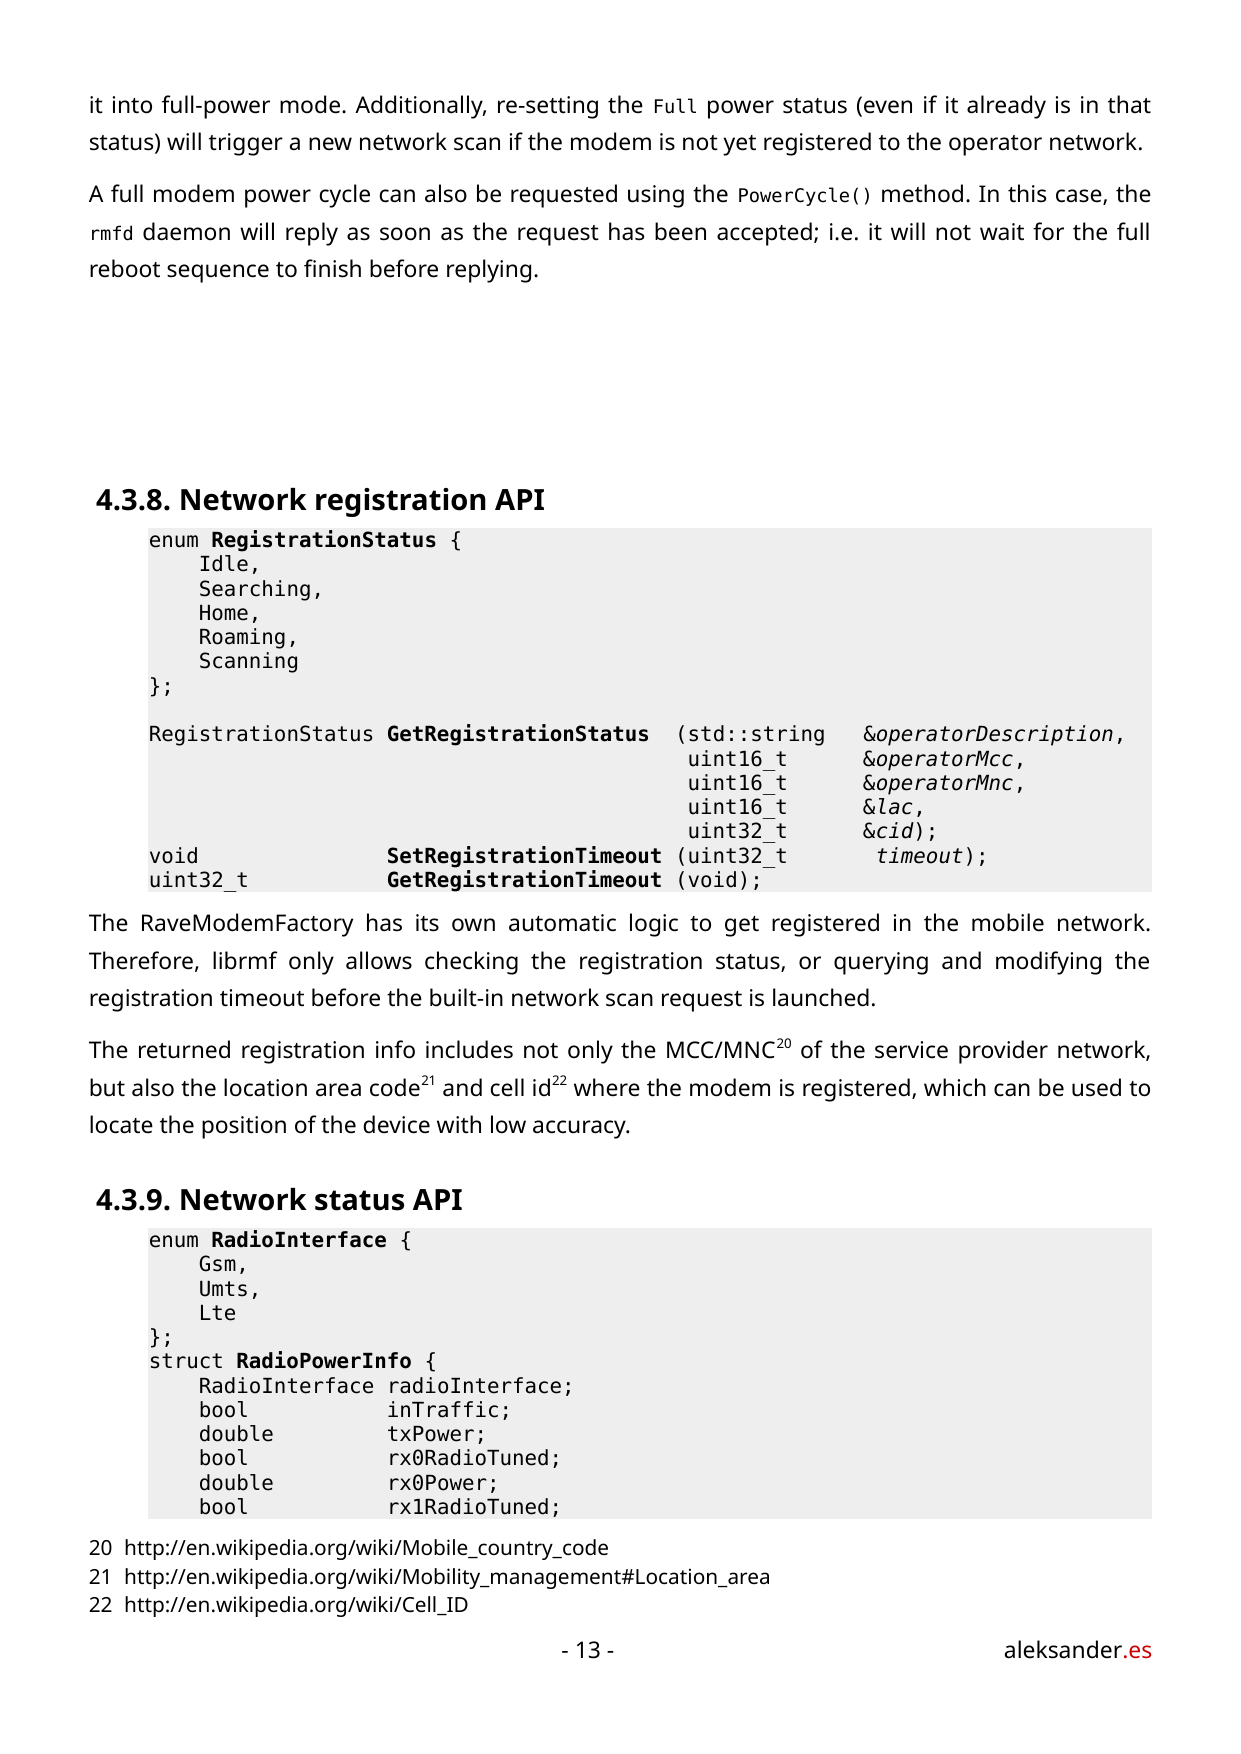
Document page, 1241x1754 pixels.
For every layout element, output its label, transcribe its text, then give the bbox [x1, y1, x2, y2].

text Idle, [148, 552, 1152, 577]
text uint16_t &lac, [148, 795, 1152, 819]
text RadioInterface radioInterface; [148, 1374, 1152, 1398]
text bool rx1RadioTuned; [148, 1495, 1152, 1519]
text it into full-power mode. Additionally, re-setting the Full power status (even if it already is in that status) will trigger a new network scan if the modem is not yet registered to the operator network. [88, 88, 1152, 157]
text double rx0Power; [148, 1471, 1152, 1495]
text bool inTraffic; [148, 1398, 1152, 1422]
text uint32_t &cid); [148, 819, 1152, 844]
text http://en.wikipedia.org/wiki/Mobile_country_code [88, 1533, 1152, 1562]
text Scanning [148, 649, 1152, 674]
text Umts, [148, 1277, 1152, 1301]
text void SetRegistrationTimeout (uint32_t timeout); [148, 844, 1152, 868]
text uint16_t &operatorMnc, [148, 771, 1152, 795]
text Roaming, [148, 625, 1152, 649]
text Lte [148, 1301, 1152, 1325]
text The RaveModemFactory has its own automatic logic to get registered in the mobile network. Therefore, librmf only allows checking the registration status, or querying and modifying the registration timeout before the built-in network scan request is launched. [88, 907, 1152, 1013]
text uint16_t &operatorMcc, [148, 747, 1152, 771]
text Gsm, [148, 1252, 1152, 1277]
text Home, [148, 601, 1152, 625]
text double txPower; [148, 1422, 1152, 1446]
text bool rx0RadioTuned; [148, 1446, 1152, 1471]
text RegistrationStatus GetRegistrationStatus (std::string &operatorDescription, [148, 722, 1152, 747]
subtitle Network status API [88, 1179, 1152, 1219]
text }; [148, 1325, 1152, 1349]
text http://en.wikipedia.org/wiki/Mobility_management#Location_area [88, 1562, 1152, 1590]
text Searching, [148, 577, 1152, 601]
text A full modem power cycle can also be requested using the PowerCycle() method. In this case, the rmfd daemon will reply as soon as the request has been accepted; i.e. it will not wait for the full reboot sequence to finish before replying. [88, 178, 1152, 284]
subtitle Network registration API [88, 479, 1152, 519]
text enum RegistrationStatus { [148, 528, 1152, 552]
text http://en.wikipedia.org/wiki/Cell_ID [88, 1590, 1152, 1619]
text struct RadioPowerInfo { [148, 1349, 1152, 1374]
text The returned registration info includes not only the MCC/MNC of the service provider network, but also the location area code and cell id where the modem is registered, which can be used to locate the position of the device with low accuracy. [88, 1034, 1152, 1141]
text }; [148, 674, 1152, 698]
text uint32_t GetRegistrationTimeout (void); [148, 868, 1152, 892]
text enum RadioInterface { [148, 1228, 1152, 1252]
